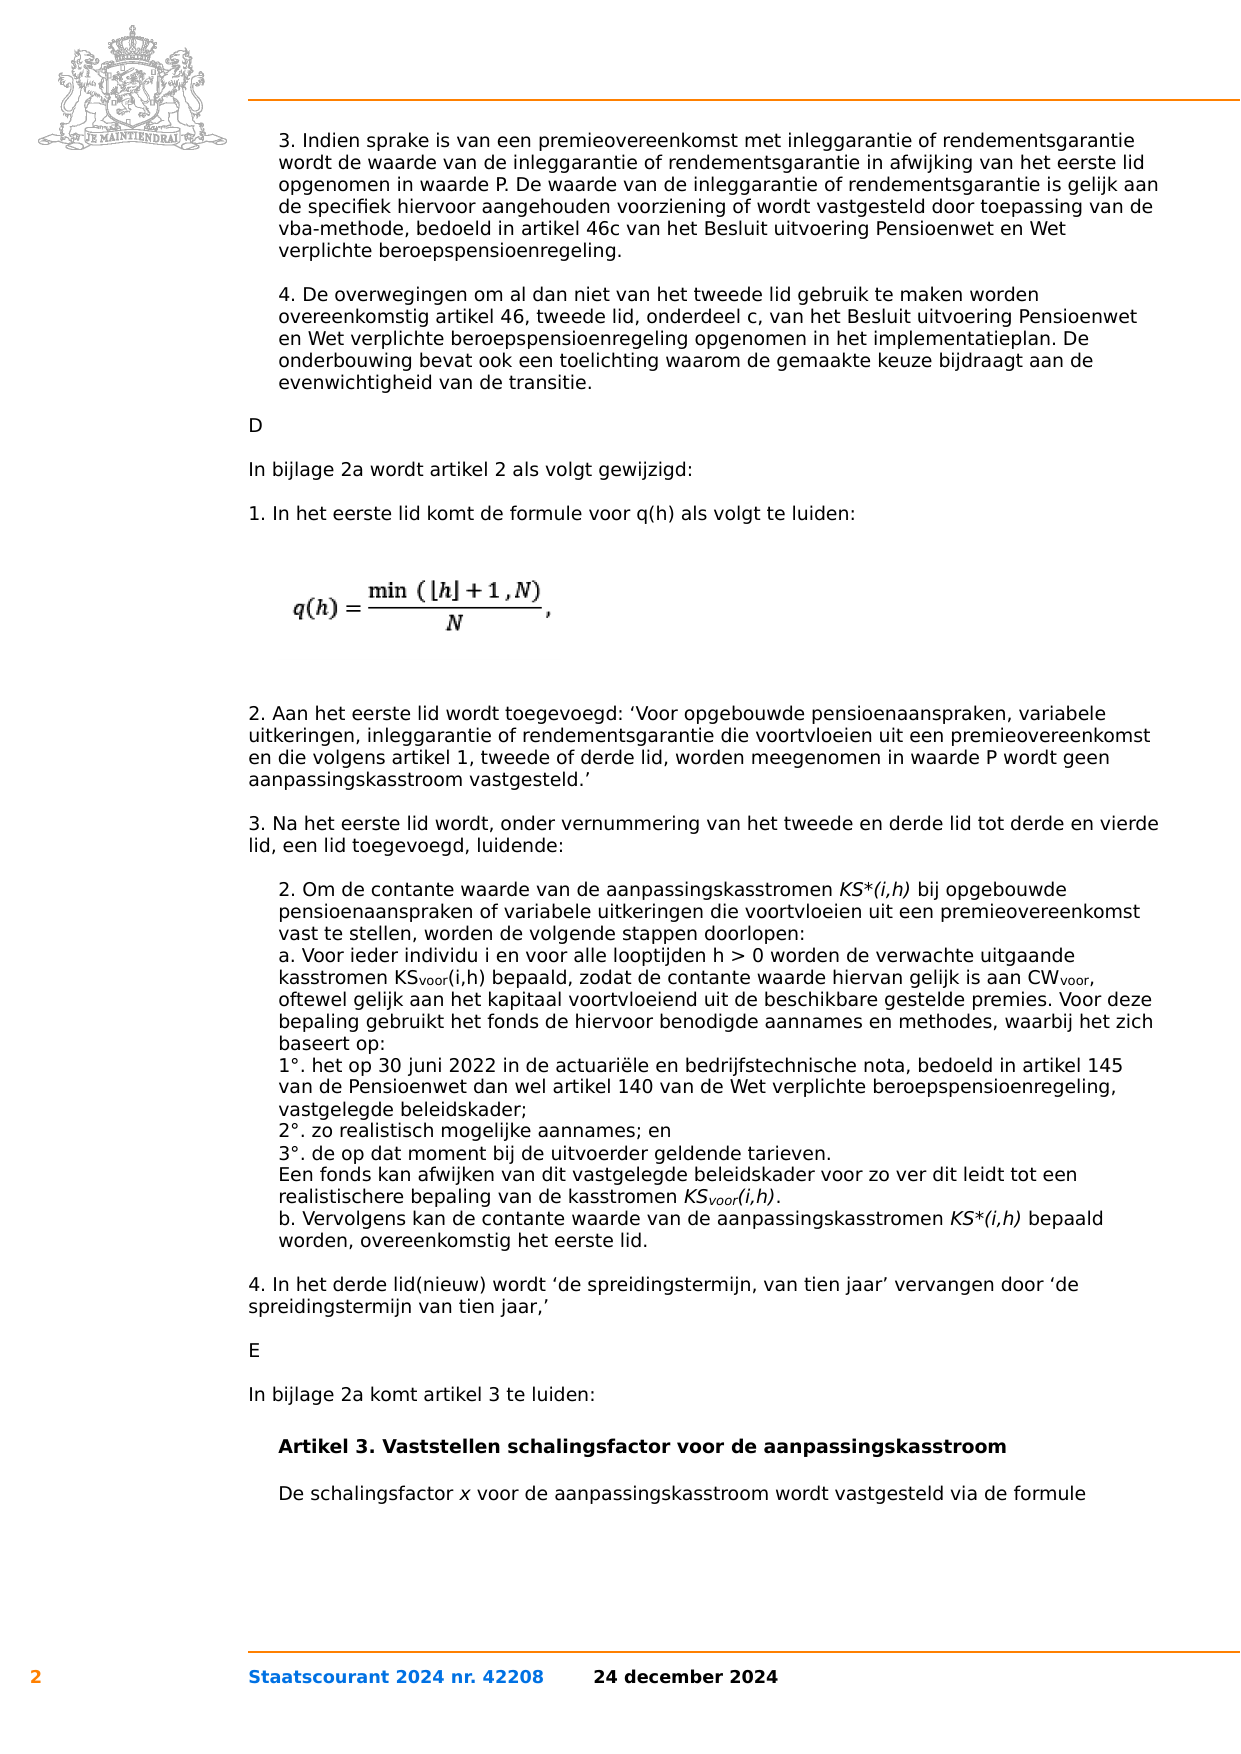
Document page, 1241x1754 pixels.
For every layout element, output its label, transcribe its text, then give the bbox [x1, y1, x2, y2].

picture [38, 25, 227, 150]
text D [248, 415, 1163, 437]
subtitle Artikel 3. Vaststellen schalingsfactor voor de aanpassingskasstroom [278, 1436, 1163, 1458]
text 3. Na het eerste lid wordt, onder vernummering van het tweede en derde lid tot derde en vierde lid, een lid toegevoegd, luidende: [248, 813, 1163, 857]
text 2°. zo realistisch mogelijke aannames; en [278, 1120, 1163, 1142]
text 1°. het op 30 juni 2022 in de actuariële en bedrijfstechnische nota, bedoeld in artikel 145 van de Pensioenwet dan wel artikel 140 van de Wet verplichte beroepspensioenregeling, vastgelegde beleidskader; [278, 1054, 1163, 1120]
text b. Vervolgens kan de contante waarde van de aanpassingskasstromen KS*(i,h) bepaald worden, overeenkomstig het eerste lid. [278, 1208, 1163, 1252]
text E [248, 1340, 1163, 1362]
text In bijlage 2a komt artikel 3 te luiden: [248, 1384, 1163, 1406]
text De schalingsfactor x voor de aanpassingskasstroom wordt vastgesteld via de formule [278, 1483, 1163, 1505]
text 1. In het eerste lid komt de formule voor q(h) als volgt te luiden: [248, 503, 1163, 525]
text 3°. de op dat moment bij de uitvoerder geldende tarieven. [278, 1142, 1163, 1164]
text In bijlage 2a wordt artikel 2 als volgt gewijzigd: [248, 459, 1163, 481]
text a. Voor ieder individu i en voor alle looptijden h > 0 worden de verwachte uitgaande kasstromen KSvoor(i,h) bepaald, zodat de contante waarde hiervan gelijk is aan CWvoor, oftewel gelijk aan het kapitaal voortvloeiend uit de beschikbare gestelde premies. Voor deze bepaling gebruikt het fonds de hiervoor benodigde aannames en methodes, waarbij het zich baseert op: [278, 944, 1163, 1054]
picture [278, 547, 562, 660]
text 4. In het derde lid(nieuw) wordt ‘de spreidingstermijn, van tien jaar’ vervangen door ‘de spreidingstermijn van tien jaar,’ [248, 1274, 1163, 1318]
text 2. Aan het eerste lid wordt toegevoegd: ‘Voor opgebouwde pensioenaanspraken, variabele uitkeringen, inleggarantie of rendementsgarantie die voortvloeien uit een premieovereenkomst en die volgens artikel 1, tweede of derde lid, worden meegenomen in waarde P wordt geen aanpassingskasstroom vastgesteld.’ [248, 703, 1163, 791]
text 3. Indien sprake is van een premieovereenkomst met inleggarantie of rendementsgarantie wordt de waarde van de inleggarantie of rendementsgarantie in afwijking van het eerste lid opgenomen in waarde P. De waarde van de inleggarantie of rendementsgarantie is gelijk aan de specifiek hiervoor aangehouden voorziening of wordt vastgesteld door toepassing van de vba-methode, bedoeld in artikel 46c van het Besluit uitvoering Pensioenwet en Wet verplichte beroepspensioenregeling. [278, 130, 1163, 262]
text 4. De overwegingen om al dan niet van het tweede lid gebruik te maken worden overeenkomstig artikel 46, tweede lid, onderdeel c, van het Besluit uitvoering Pensioenwet en Wet verplichte beroepspensioenregeling opgenomen in het implementatieplan. De onderbouwing bevat ook een toelichting waarom de gemaakte keuze bijdraagt aan de evenwichtigheid van de transitie. [278, 284, 1163, 393]
text Een fonds kan afwijken van dit vastgelegde beleidskader voor zo ver dit leidt tot een realistischere bepaling van de kasstromen KSvoor(i,h). [278, 1164, 1163, 1208]
text 2. Om de contante waarde van de aanpassingskasstromen KS*(i,h) bij opgebouwde pensioenaanspraken of variabele uitkeringen die voortvloeien uit een premieovereenkomst vast te stellen, worden de volgende stappen doorlopen: [278, 879, 1163, 944]
